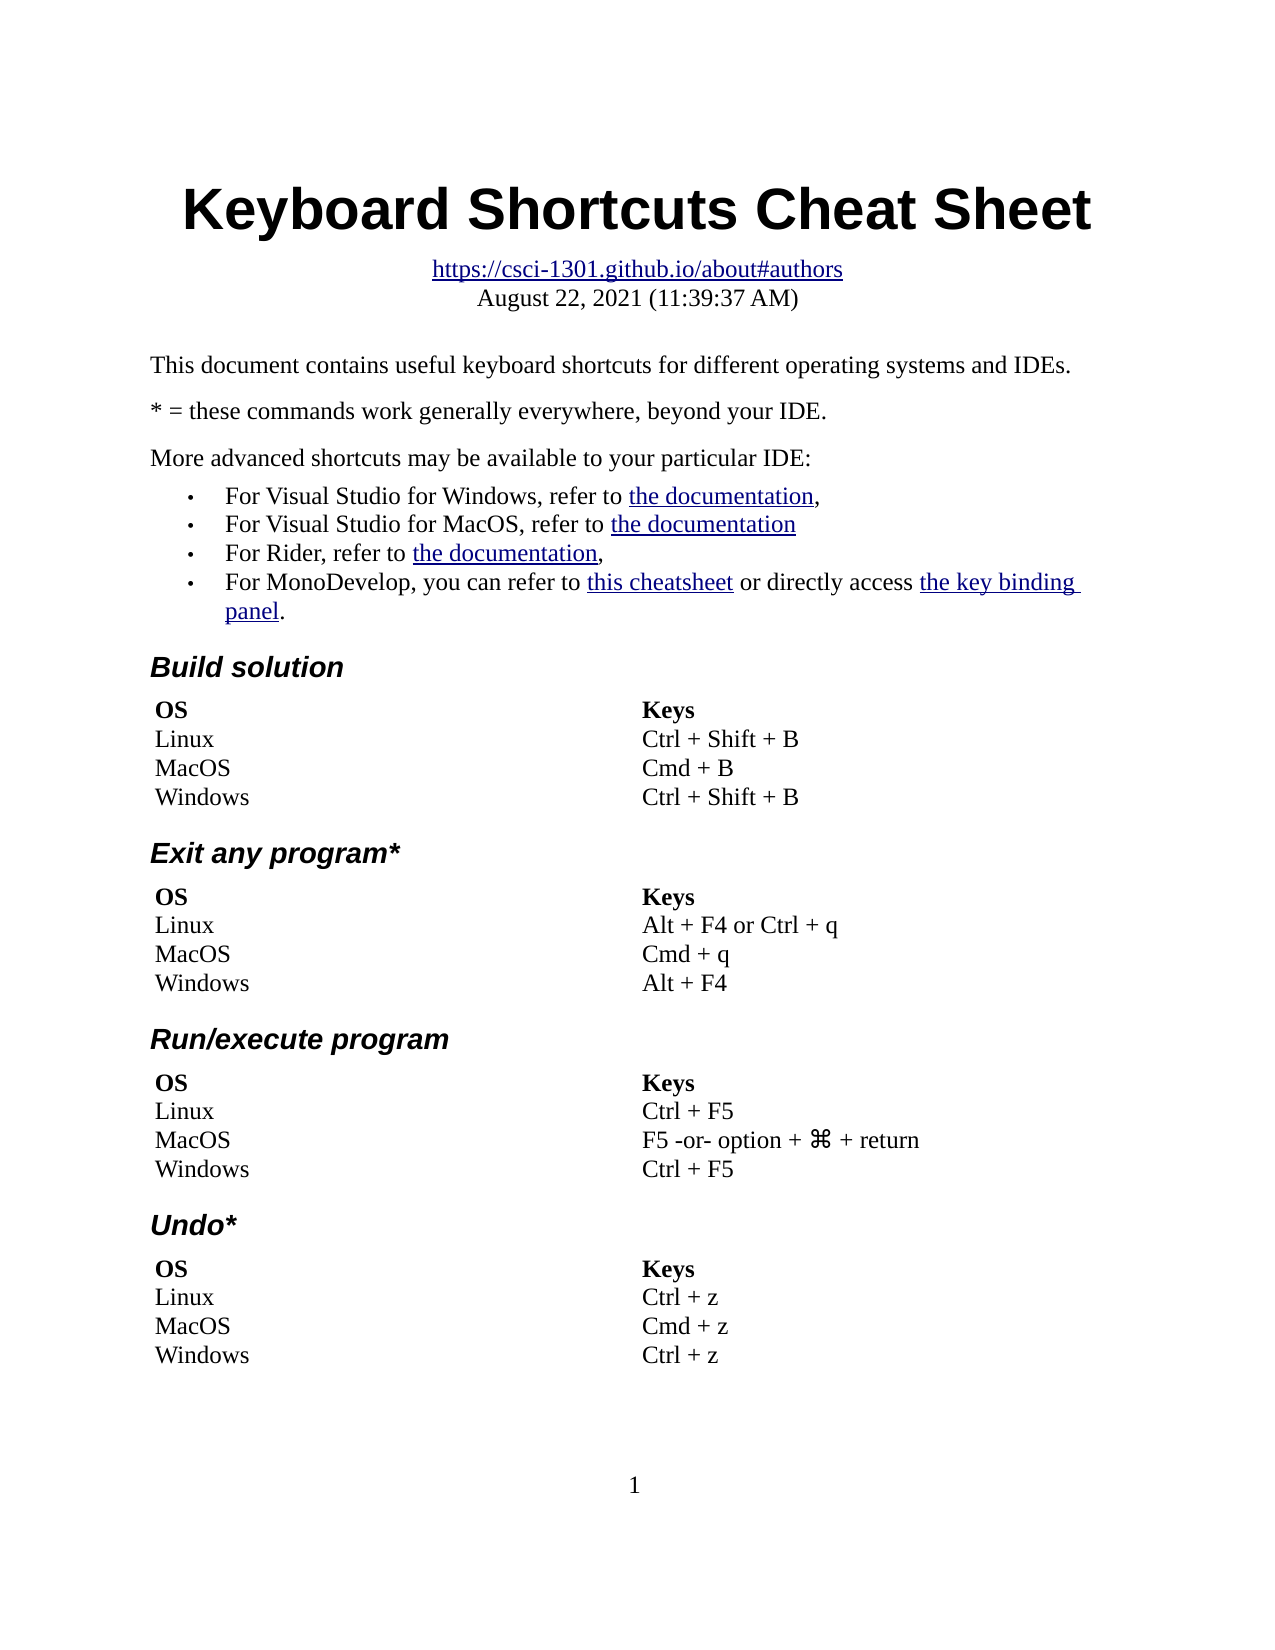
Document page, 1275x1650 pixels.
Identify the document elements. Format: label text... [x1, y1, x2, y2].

table_header OS [150, 1254, 637, 1282]
table_header OS [150, 882, 637, 910]
table_cell Linux [150, 910, 637, 939]
table_cell Ctrl + Shift + B [638, 782, 1125, 811]
table_cell Cmd + q [638, 939, 1125, 968]
table_header OS [150, 1068, 637, 1096]
table_cell Linux [150, 1283, 637, 1311]
subtitle Build solution [150, 649, 1125, 683]
table_cell Linux [150, 1096, 637, 1125]
table_cell Alt + F4 or Ctrl + q [638, 910, 1125, 939]
text * = these commands work generally everywhere, beyond your IDE. [150, 396, 1125, 425]
table_cell Windows [150, 1340, 637, 1369]
subtitle Undo* [150, 1208, 1125, 1241]
list For Visual Studio for MacOS, refer to the documentation [187, 509, 1125, 538]
table_cell Windows [150, 782, 637, 811]
table_cell MacOS [150, 1125, 637, 1154]
table_cell Ctrl + Shift + B [638, 724, 1125, 753]
table_cell Cmd + B [638, 753, 1125, 782]
text More advanced shortcuts may be available to your particular IDE: [150, 443, 1125, 472]
title Keyboard Shortcuts Cheat Sheet [150, 175, 1125, 242]
text This document contains useful keyboard shortcuts for different operating systems and IDEs. [150, 350, 1125, 378]
subtitle Run/execute program [150, 1022, 1125, 1055]
text August 22, 2021 (11:39:37 AM) [150, 283, 1125, 312]
table_cell Ctrl + F5 [638, 1154, 1125, 1183]
table_cell Windows [150, 1154, 637, 1183]
table_cell Windows [150, 968, 637, 997]
table_cell Ctrl + z [638, 1283, 1125, 1311]
table_cell Alt + F4 [638, 968, 1125, 997]
table_header Keys [638, 882, 1125, 910]
table_cell MacOS [150, 1311, 637, 1340]
list For Visual Studio for Windows, refer to the documentation, [187, 481, 1125, 509]
table_header Keys [638, 1254, 1125, 1282]
list For MonoDevelop, you can refer to this cheatsheet or directly access the key binding panel. [187, 567, 1125, 624]
table_cell MacOS [150, 753, 637, 782]
table_header OS [150, 696, 637, 724]
table_cell Ctrl + F5 [638, 1096, 1125, 1125]
table_cell Linux [150, 724, 637, 753]
text https://csci-1301.github.io/about#authors [150, 254, 1125, 283]
table_cell Cmd + z [638, 1311, 1125, 1340]
table_header Keys [638, 1068, 1125, 1096]
table_cell MacOS [150, 939, 637, 968]
list For Rider, refer to the documentation, [187, 538, 1125, 567]
table_header Keys [638, 696, 1125, 724]
table_cell F5 -or- option + ⌘ + return [638, 1125, 1125, 1154]
table_cell Ctrl + z [638, 1340, 1125, 1369]
subtitle Exit any program* [150, 836, 1125, 869]
